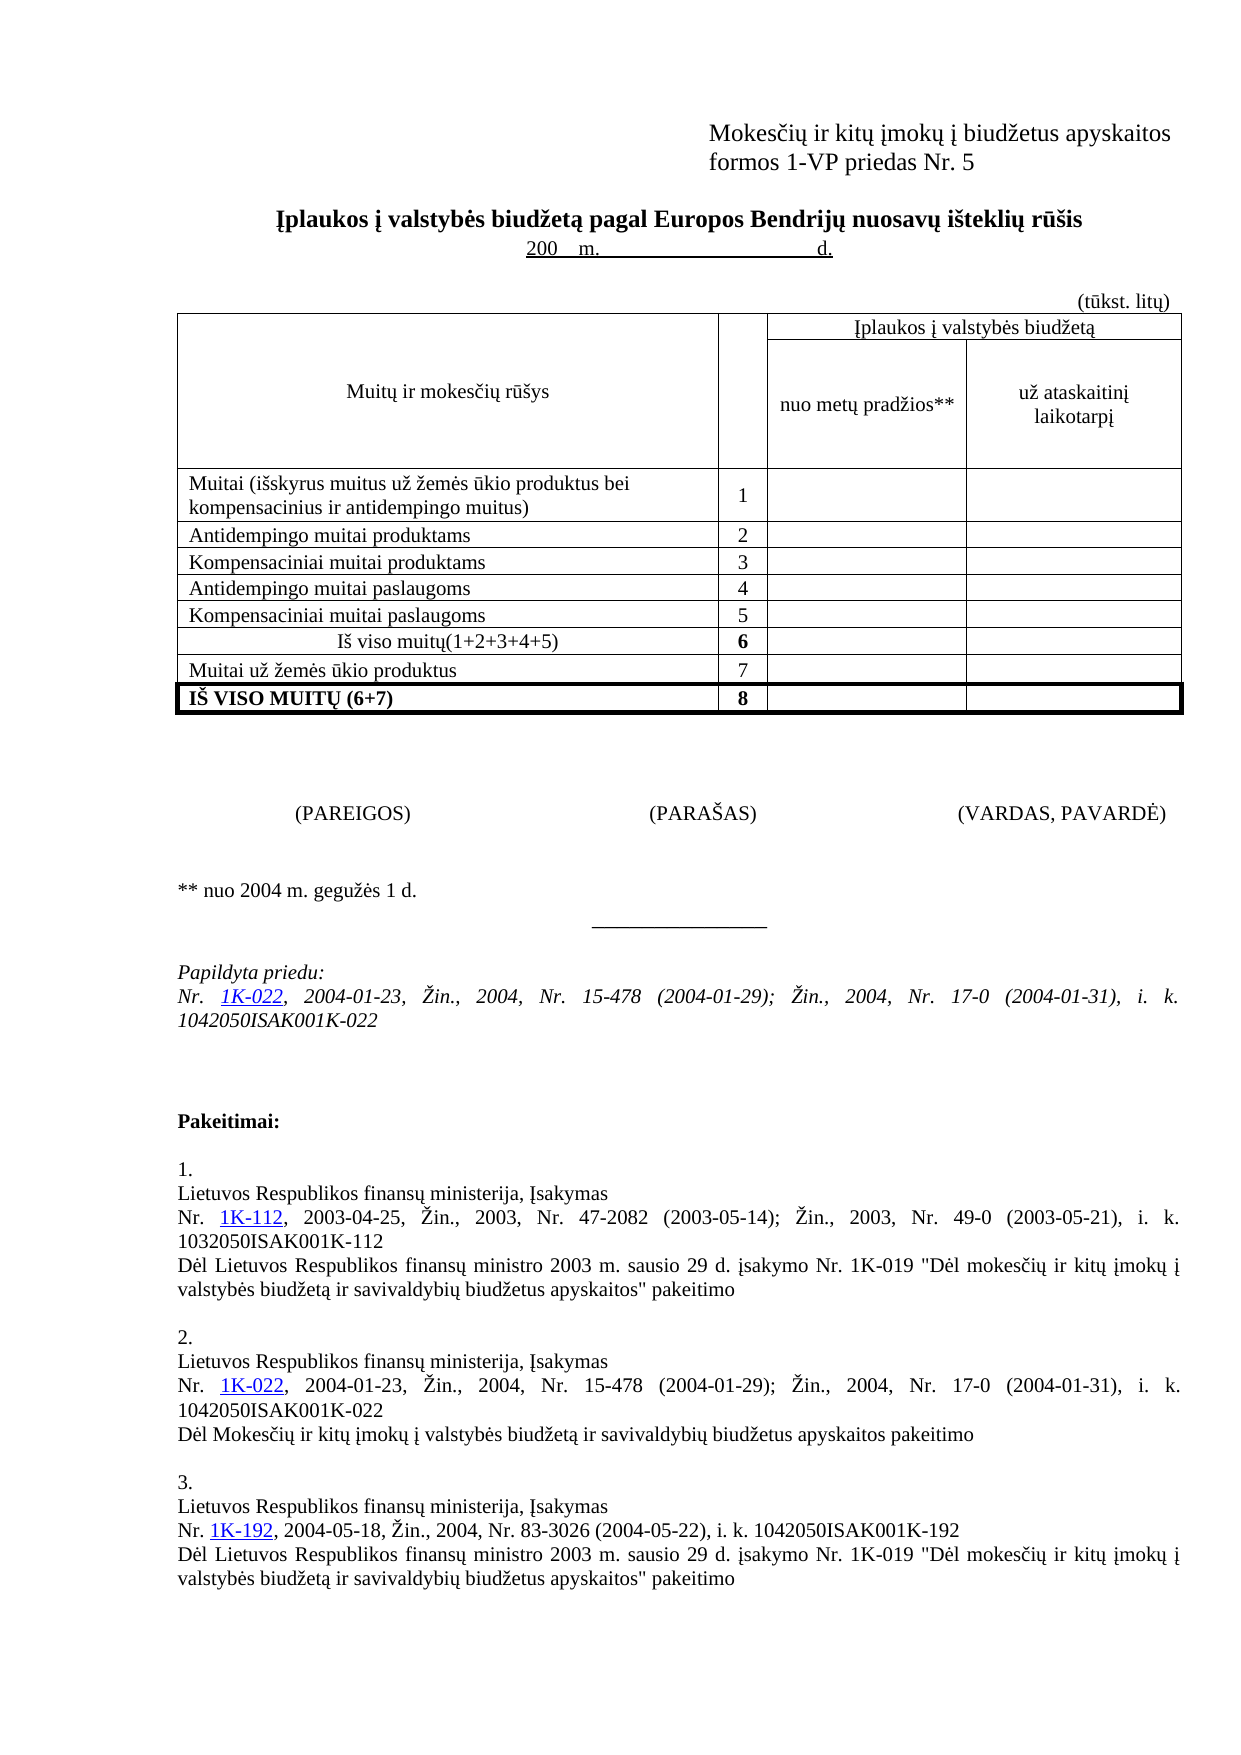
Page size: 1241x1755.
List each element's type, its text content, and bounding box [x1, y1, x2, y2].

table_cell Įplaukos į valstybės biudžetą [768, 314, 1181, 339]
table_cell [967, 522, 1181, 547]
table_cell 2 [719, 522, 767, 547]
text Pakeitimai: [177, 1109, 1181, 1133]
text ** nuo 2004 m. gegužės 1 d. [177, 878, 1181, 902]
text Dėl Lietuvos Respublikos finansų ministro 2003 m. sausio 29 d. įsakymo Nr. 1K-019 "Dėl mokesčių ir kitų įmokų į valstybės biudžetą ir savivaldybių biudžetus apyskaitos" pakeitimo [177, 1253, 1181, 1301]
table_cell Antidempingo muitai paslaugoms [178, 575, 718, 600]
table_cell [768, 575, 966, 600]
text Nr. 1K-022, 2004-01-23, Žin., 2004, Nr. 15-478 (2004-01-29); Žin., 2004, Nr. 17-0 (2004-01-31), i. k. 1042050ISAK001K-022 [177, 984, 1181, 1032]
table_cell [768, 655, 966, 682]
table_cell Iš viso muitų(1+2+3+4+5) [178, 628, 718, 653]
text Papildyta priedu: [177, 960, 1181, 984]
table_cell 7 [719, 655, 767, 682]
table_cell [768, 686, 966, 710]
table_cell nuo metų pradžios** [768, 340, 966, 467]
table_cell Muitai (išskyrus muitus už žemės ūkio produktus bei kompensacinius ir antidempingo muitus) [178, 469, 718, 521]
table_cell IŠ VISO MUITŲ (6+7) [180, 686, 718, 710]
table_cell Kompensaciniai muitai paslaugoms [178, 601, 718, 627]
table_cell Muitų ir mokesčių rūšys [178, 314, 718, 467]
table_cell 6 [719, 628, 767, 653]
table_cell [967, 655, 1181, 682]
text Lietuvos Respublikos finansų ministerija, Įsakymas [177, 1494, 1181, 1518]
table_cell [177, 286, 718, 313]
text 2. [177, 1325, 1181, 1349]
text Lietuvos Respublikos finansų ministerija, Įsakymas [177, 1349, 1181, 1373]
text formos 1-VP priedas Nr. 5 [177, 147, 1181, 176]
text Nr. 1K-022, 2004-01-23, Žin., 2004, Nr. 15-478 (2004-01-29); Žin., 2004, Nr. 17-0 (2004-01-31), i. k. 1042050ISAK001K-022 [177, 1373, 1181, 1422]
table_cell [967, 601, 1181, 627]
table_cell 4 [719, 575, 767, 600]
table_cell 1 [719, 469, 767, 521]
text Mokesčių ir kitų įmokų į biudžetus apyskaitos [709, 118, 1181, 147]
table_cell [177, 260, 718, 286]
table_cell [967, 469, 1181, 521]
table_cell [768, 522, 966, 547]
text Nr. 1K-112, 2003-04-25, Žin., 2003, Nr. 47-2082 (2003-05-14); Žin., 2003, Nr. 49-0 (2003-05-21), i. k. 1032050ISAK001K-112 [177, 1205, 1181, 1253]
table_cell Kompensaciniai muitai produktams [178, 548, 718, 574]
table_cell [967, 260, 1181, 286]
table_cell [967, 548, 1181, 574]
table_cell [967, 575, 1181, 600]
table_cell už ataskaitinį laikotarpį [967, 340, 1181, 467]
table_cell 8 [719, 686, 767, 710]
table_cell [768, 286, 967, 313]
table_header Įplaukos į valstybės biudžetą pagal Europos Bendrijų nuosavų išteklių rūšis [177, 204, 1181, 233]
text 1. [177, 1157, 1181, 1181]
table_cell [768, 469, 966, 521]
text (PAREIGOS) (PARAŠAS) (VARDAS, PAVARDĖ) [177, 801, 1181, 825]
table_cell 5 [719, 601, 767, 627]
text Lietuvos Respublikos finansų ministerija, Įsakymas [177, 1181, 1181, 1205]
table_cell [768, 628, 966, 653]
table_cell 200 m. d. [177, 233, 1181, 260]
table_cell (tūkst. litų) [967, 286, 1181, 313]
table_cell [719, 314, 767, 467]
table_cell [768, 601, 966, 627]
table_cell Antidempingo muitai produktams [178, 522, 718, 547]
text Dėl Lietuvos Respublikos finansų ministro 2003 m. sausio 29 d. įsakymo Nr. 1K-019 "Dėl mokesčių ir kitų įmokų į valstybės biudžetą ir savivaldybių biudžetus apyskaitos" pakeitimo [177, 1542, 1181, 1590]
table_cell [718, 286, 768, 313]
table_cell [768, 548, 966, 574]
table_cell Muitai už žemės ūkio produktus [178, 655, 718, 682]
table_cell [967, 686, 1179, 710]
text Dėl Mokesčių ir kitų įmokų į valstybės biudžetą ir savivaldybių biudžetus apyskaitos pakeitimo [177, 1422, 1181, 1446]
text ______________ [177, 902, 1181, 931]
text 3. [177, 1470, 1181, 1494]
table_cell 3 [719, 548, 767, 574]
table_cell [718, 260, 768, 286]
text Nr. 1K-192, 2004-05-18, Žin., 2004, Nr. 83-3026 (2004-05-22), i. k. 1042050ISAK001K-192 [177, 1518, 1181, 1542]
table_cell [967, 628, 1181, 653]
table_cell [768, 260, 967, 286]
